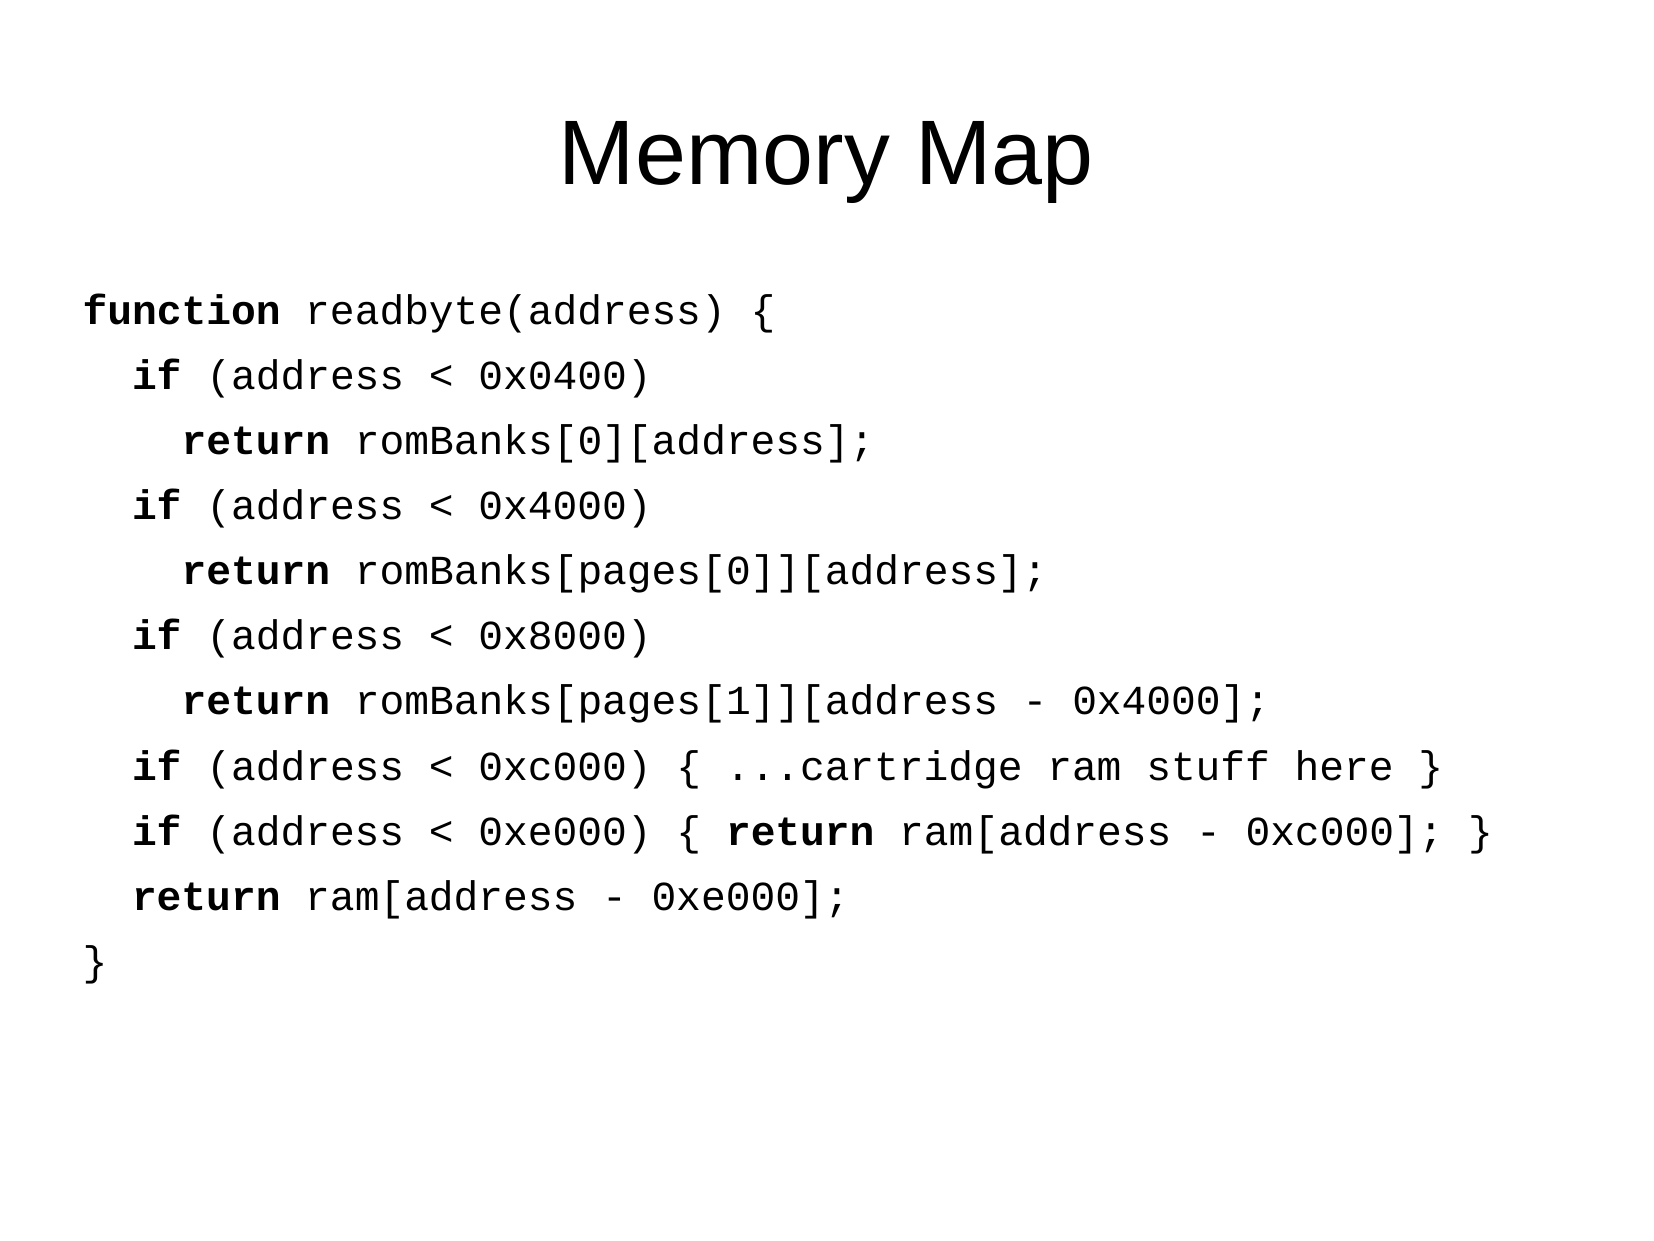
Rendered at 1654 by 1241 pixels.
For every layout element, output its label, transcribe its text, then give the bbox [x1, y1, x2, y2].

list function readbyte(address) { if (address < 0x0400) return romBanks[0][address]; if (address < 0x4000) return romBanks[pages[0]][address]; if (address < 0x8000) return romBanks[pages[1]][address - 0x4000]; if (address < 0xc000) { ...cartridge ram stuff here } if (address < 0xe000) { return ram[address - 0xc000]; } return ram[address - 0xe000]; } [82, 290, 1538, 1010]
title Memory Map [82, 49, 1571, 257]
